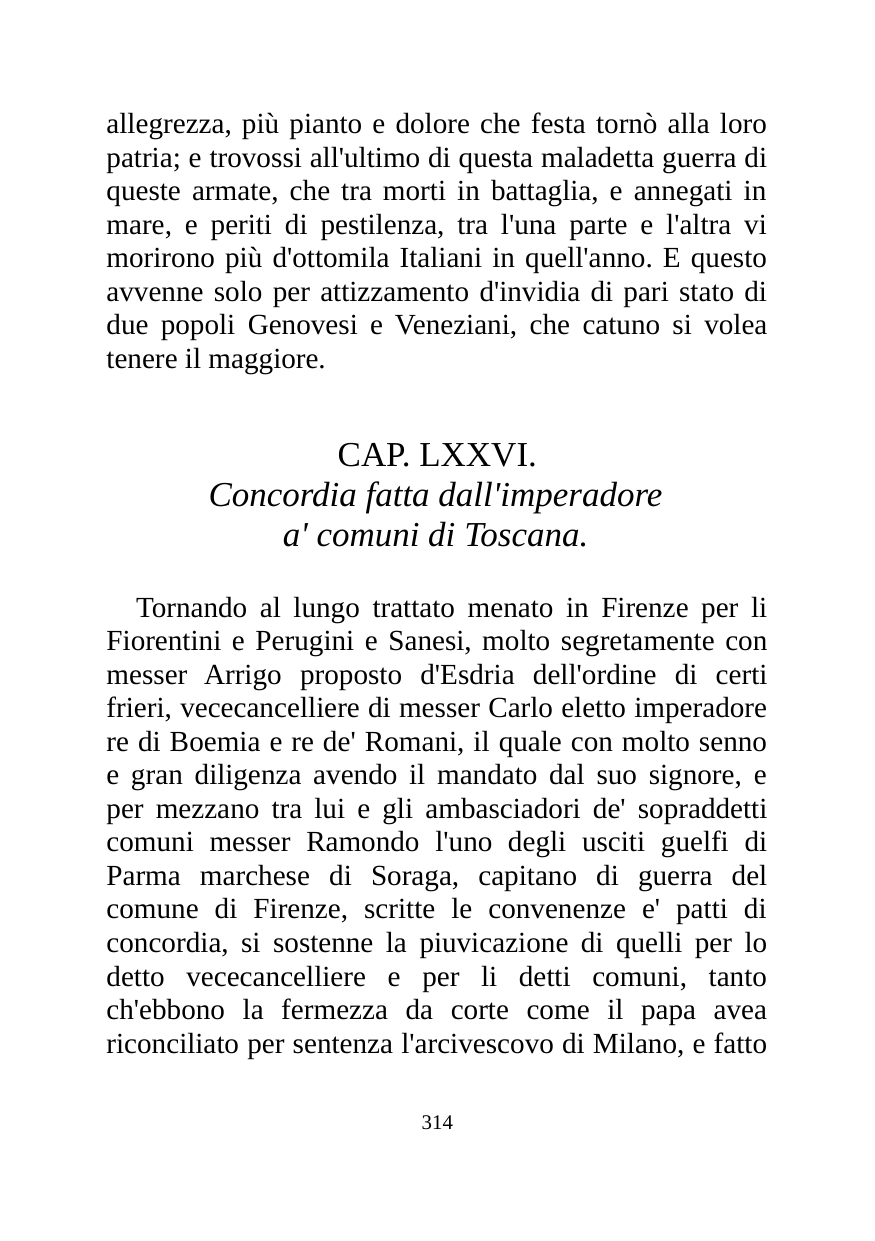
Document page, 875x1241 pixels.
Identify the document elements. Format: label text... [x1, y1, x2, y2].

text Tornando al lungo trattato menato in Firenze per li Fiorentini e Perugini e Sanesi, molto segretamente con messer Arrigo proposto d'Esdria dell'ordine di certi frieri, vececancelliere di messer Carlo eletto imperadore re di Boemia e re de' Romani, il quale con molto senno e gran diligenza avendo il mandato dal suo signore, e per mezzano tra lui e gli ambasciadori de' sopraddetti comuni messer Ramondo l'uno degli usciti guelfi di Parma marchese di Soraga, capitano di guerra del comune di Firenze, scritte le convenenze e' patti di concordia, si sostenne la piuvicazione di quelli per lo detto vececancelliere e per li detti comuni, tanto ch'ebbono la fermezza da corte come il papa avea riconciliato per sentenza l'arcivescovo di Milano, e fatto [106, 590, 768, 1059]
text allegrezza, più pianto e dolore che festa tornò alla loro patria; e trovossi all'ultimo di questa maladetta guerra di queste armate, che tra morti in battaglia, e annegati in mare, e periti di pestilenza, tra l'una parte e l'altra vi morirono più d'ottomila Italiani in quell'anno. E questo avvenne solo per attizzamento d'invidia di pari stato di due popoli Genovesi e Veneziani, che catuno si volea tenere il maggiore. [106, 106, 768, 374]
subtitle CAP. LXXVI. Concordia fatta dall'imperadore a' comuni di Toscana. [106, 434, 768, 554]
